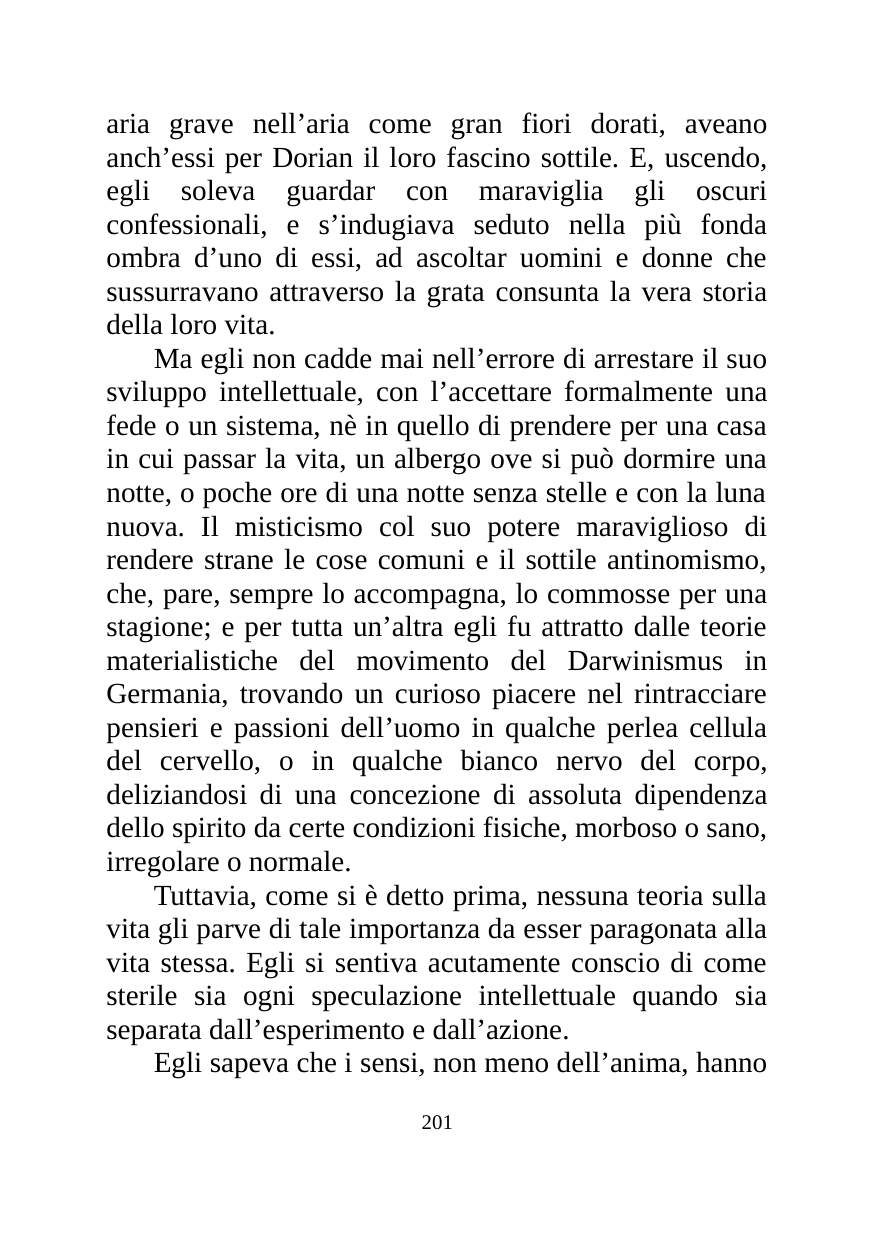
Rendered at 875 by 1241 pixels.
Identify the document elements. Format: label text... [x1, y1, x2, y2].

text aria grave nell’aria come gran fiori dorati, aveano anch’essi per Dorian il loro fascino sottile. E, uscendo, egli soleva guardar con maraviglia gli oscuri confessionali, e s’indugiava seduto nella più fonda ombra d’uno di essi, ad ascoltar uomini e donne che sussurravano attraverso la grata consunta la vera storia della loro vita. [106, 106, 768, 341]
text Tuttavia, come si è detto prima, nessuna teoria sulla vita gli parve di tale importanza da esser paragonata alla vita stessa. Egli si sentiva acutamente conscio di come sterile sia ogni speculazione intellettuale quando sia separata dall’esperimento e dall’azione. [106, 878, 768, 1045]
text Egli sapeva che i sensi, non meno dell’anima, hanno [106, 1045, 768, 1079]
text Ma egli non cadde mai nell’errore di arrestare il suo sviluppo intellettuale, con l’accettare formalmente una fede o un sistema, nè in quello di prendere per una casa in cui passar la vita, un albergo ove si può dormire una notte, o poche ore di una notte senza stelle e con la luna nuova. Il misticismo col suo potere maraviglioso di rendere strane le cose comuni e il sottile antinomismo, che, pare, sempre lo accompagna, lo commosse per una stagione; e per tutta un’altra egli fu attratto dalle teorie materialistiche del movimento del Darwinismus in Germania, trovando un curioso piacere nel rintracciare pensieri e passioni dell’uomo in qualche perlea cellula del cervello, o in qualche bianco nervo del corpo, deliziandosi di una concezione di assoluta dipendenza dello spirito da certe condizioni fisiche, morboso o sano, irregolare o normale. [106, 341, 768, 878]
